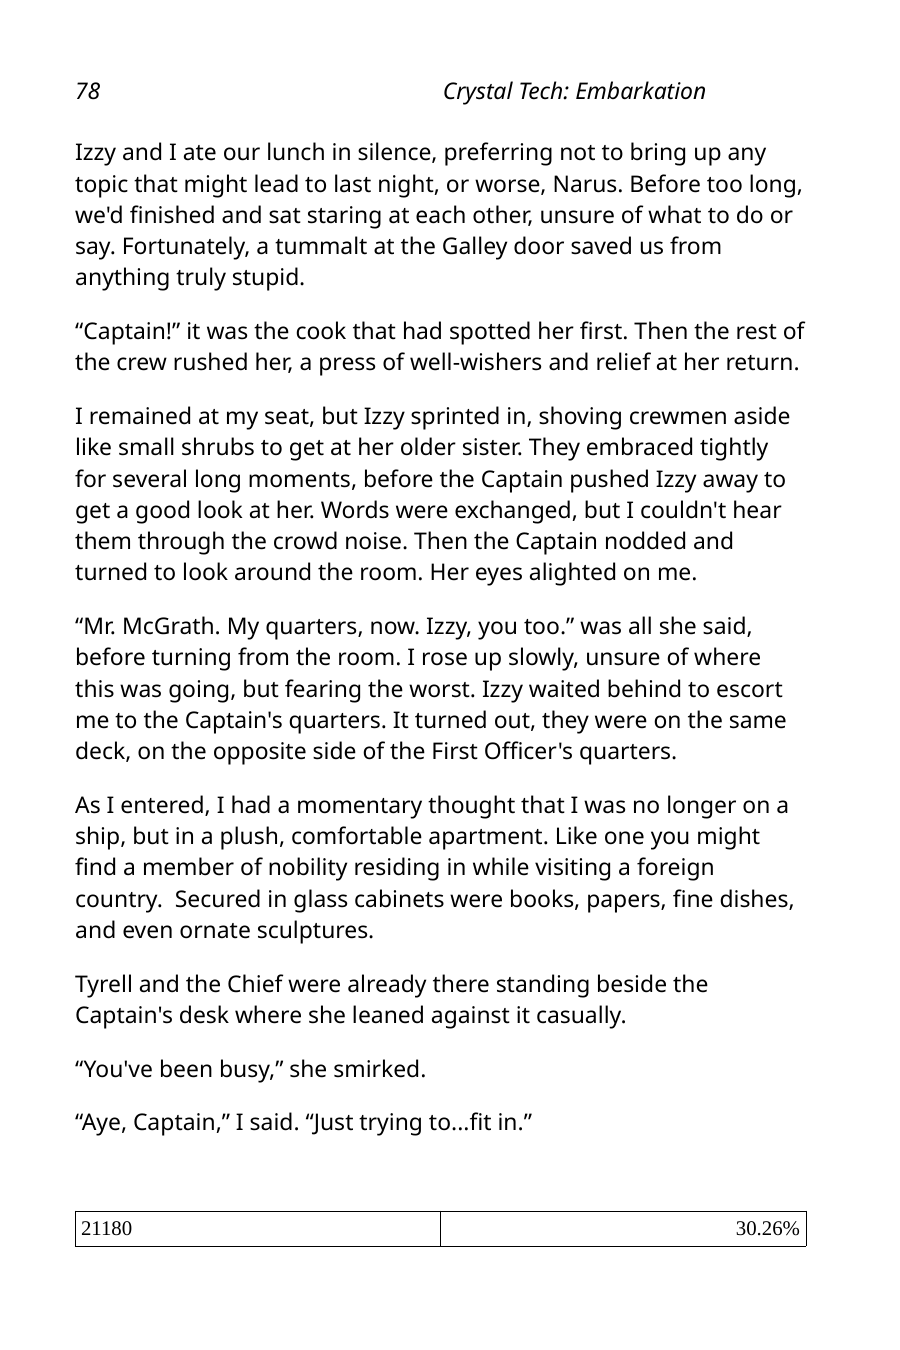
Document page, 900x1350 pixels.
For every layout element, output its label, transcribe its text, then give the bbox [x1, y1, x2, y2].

text “Aye, Captain,” I said. “Just trying to...fit in.” [75, 1106, 806, 1137]
text I remained at my seat, but Izzy sprinted in, shoving crewmen aside like small shrubs to get at her older sister. They embraced tightly for several long moments, before the Captain pushed Izzy away to get a good look at her. Words were exchanged, but I couldn't hear them through the crowd noise. Then the Captain nodded and turned to look around the room. Her eyes alighted on me. [75, 400, 806, 587]
text Izzy and I ate our lunch in silence, preferring not to bring up any topic that might lead to last night, or worse, Narus. Before too long, we'd finished and sat staring at each other, unsure of what to do or say. Fortunately, a tummalt at the Galley door saved us from anything truly stupid. [75, 136, 806, 292]
text Tyrell and the Chief were already there standing beside the Captain's desk where she leaned against it casually. [75, 967, 806, 1030]
text “Captain!” it was the cook that had spotted her first. Then the rest of the crew rushed her, a press of well-wishers and relief at her return. [75, 315, 806, 377]
text “You've been busy,” she smirked. [75, 1052, 806, 1084]
text As I entered, I had a momentary thought that I was no longer on a ship, but in a plush, comfortable apartment. Like one you might find a member of nobility residing in while visiting a foreign country. Secured in glass cabinets were books, papers, fine dishes, and even ornate sculptures. [75, 789, 806, 945]
text “Mr. McGrath. My quarters, now. Izzy, you too.” was all she said, before turning from the room. I rose up slowly, unsure of where this was going, but fearing the worst. Izzy waited behind to escort me to the Captain's quarters. It turned out, they were on the same deck, on the opposite side of the First Officer's quarters. [75, 610, 806, 766]
